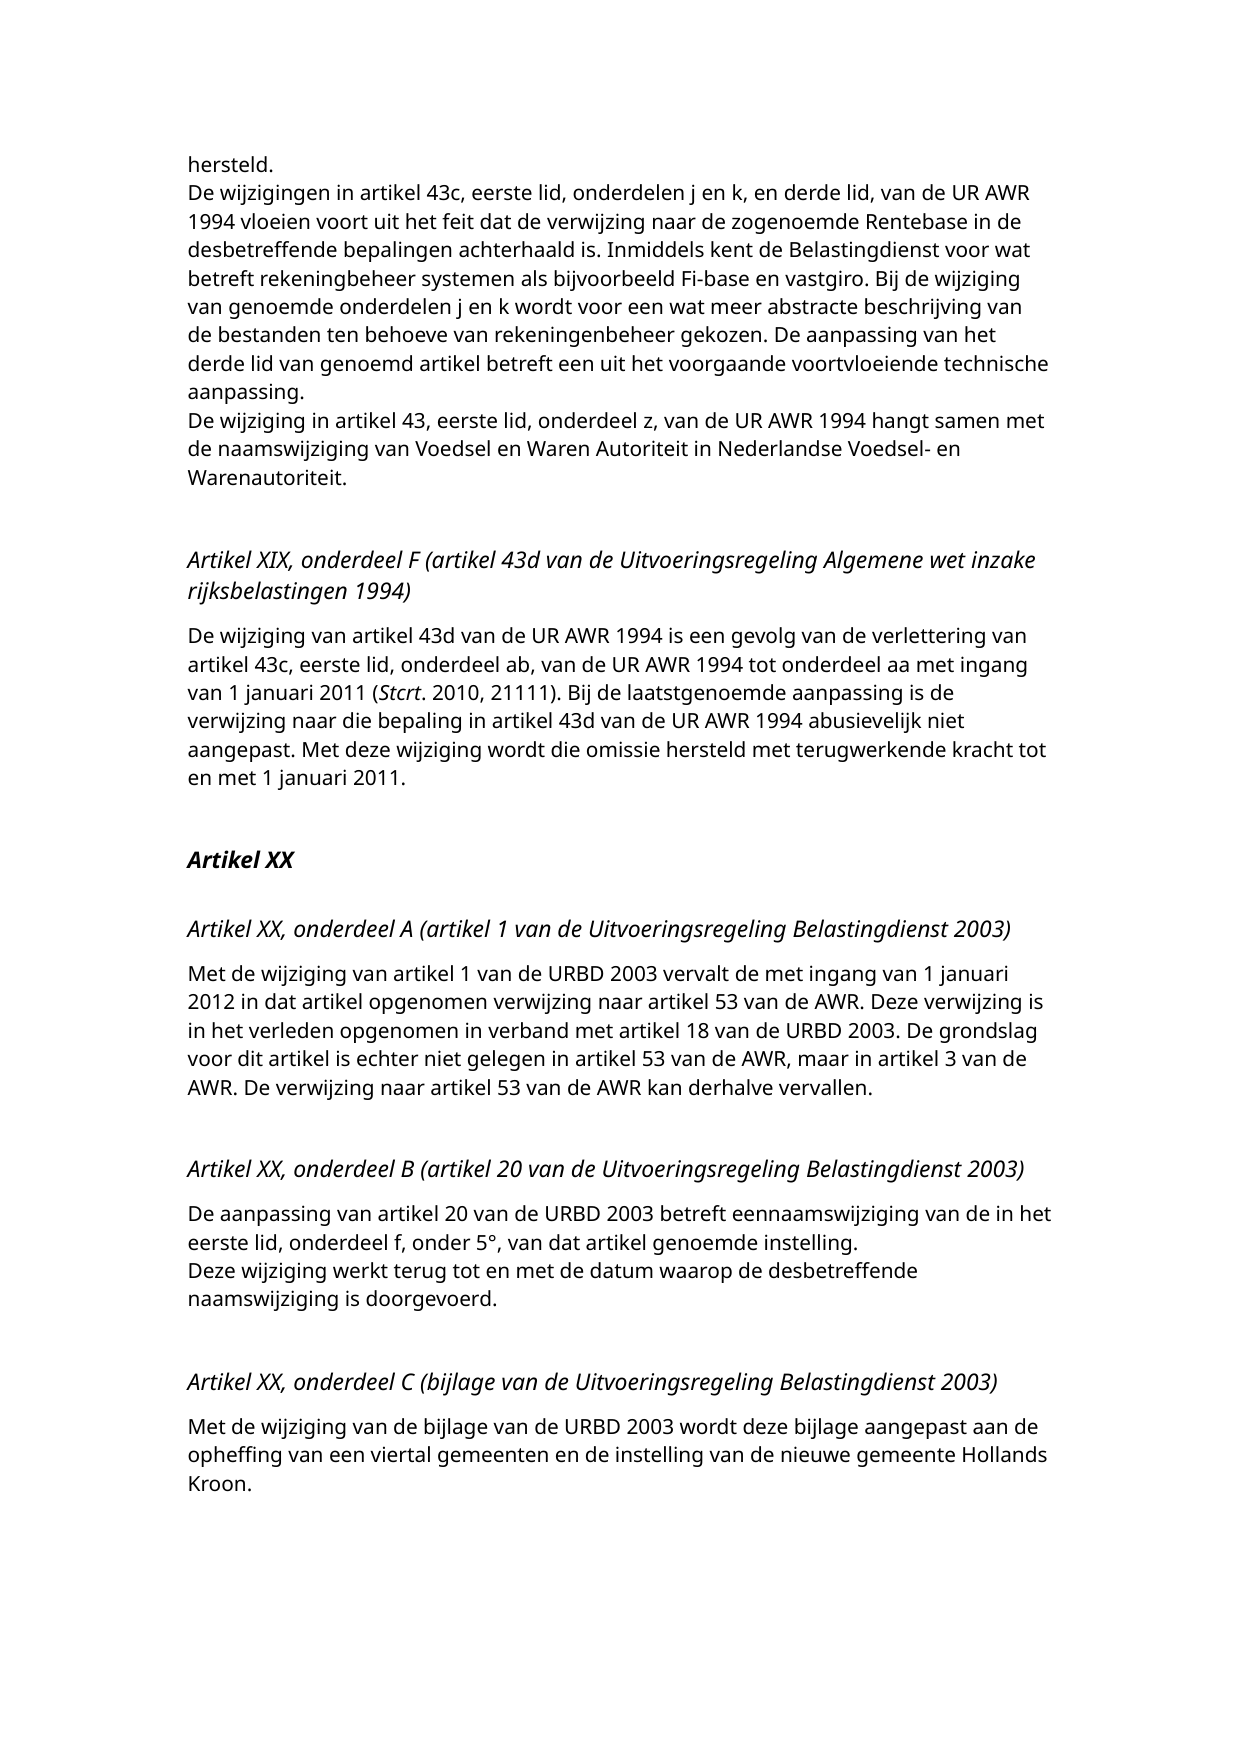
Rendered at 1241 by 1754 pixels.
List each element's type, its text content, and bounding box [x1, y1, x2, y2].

text De wijziging in artikel 43, eerste lid, onderdeel z, van de UR AWR 1994 hangt samen met de naamswijziging van Voedsel en Waren Autoriteit in Nederlandse Voedsel- en Warenautoriteit. [187, 406, 1053, 491]
subtitle Artikel XX, onderdeel B (artikel 20 van de Uitvoeringsregeling Belastingdienst 2003) [187, 1153, 1053, 1184]
text Met de wijziging van de bijlage van de URBD 2003 wordt deze bijlage aangepast aan de opheffing van een viertal gemeenten en de instelling van de nieuwe gemeente Hollands Kroon. [187, 1412, 1053, 1497]
text Met de wijziging van artikel 1 van de URBD 2003 vervalt de met ingang van 1 januari 2012 in dat artikel opgenomen verwijzing naar artikel 53 van de AWR. Deze verwijzing is in het verleden opgenomen in verband met artikel 18 van de URBD 2003. De grondslag voor dit artikel is echter niet gelegen in artikel 53 van de AWR, maar in artikel 3 van de AWR. De verwijzing naar artikel 53 van de AWR kan derhalve vervallen. [187, 959, 1053, 1101]
text De aanpassing van artikel 20 van de URBD 2003 betreft eennaamswijziging van de in het eerste lid, onderdeel f, onder 5°, van dat artikel genoemde instelling. [187, 1199, 1053, 1256]
text De wijzigingen in artikel 43c, eerste lid, onderdelen j en k, en derde lid, van de UR AWR 1994 vloeien voort uit het feit dat de verwijzing naar de zogenoemde Rentebase in de desbetreffende bepalingen achterhaald is. Inmiddels kent de Belastingdienst voor wat betreft rekeningbeheer systemen als bijvoorbeeld Fi-base en vastgiro. Bij de wijziging van genoemde onderdelen j en k wordt voor een wat meer abstracte beschrijving van de bestanden ten behoeve van rekeningenbeheer gekozen. De aanpassing van het derde lid van genoemd artikel betreft een uit het voorgaande voortvloeiende technische aanpassing. [187, 178, 1053, 406]
text De wijziging van artikel 43d van de UR AWR 1994 is een gevolg van de verlettering van artikel 43c, eerste lid, onderdeel ab, van de UR AWR 1994 tot onderdeel aa met ingang van 1 januari 2011 (Stcrt. 2010, 21111). Bij de laatstgenoemde aanpassing is de verwijzing naar die bepaling in artikel 43d van de UR AWR 1994 abusievelijk niet aangepast. Met deze wijziging wordt die omissie hersteld met terugwerkende kracht tot en met 1 januari 2011. [187, 621, 1053, 792]
subtitle Artikel XX, onderdeel A (artikel 1 van de Uitvoeringsregeling Belastingdienst 2003) [187, 913, 1053, 944]
subtitle Artikel XX, onderdeel C (bijlage van de Uitvoeringsregeling Belastingdienst 2003) [187, 1366, 1053, 1397]
subtitle Artikel XX [187, 844, 1053, 875]
subtitle Artikel XIX, onderdeel F (artikel 43d van de Uitvoeringsregeling Algemene wet inzake rijksbelastingen 1994) [187, 544, 1053, 606]
text Deze wijziging werkt terug tot en met de datum waarop de desbetreffende naamswijziging is doorgevoerd. [187, 1256, 1053, 1313]
text hersteld. [187, 150, 1053, 178]
